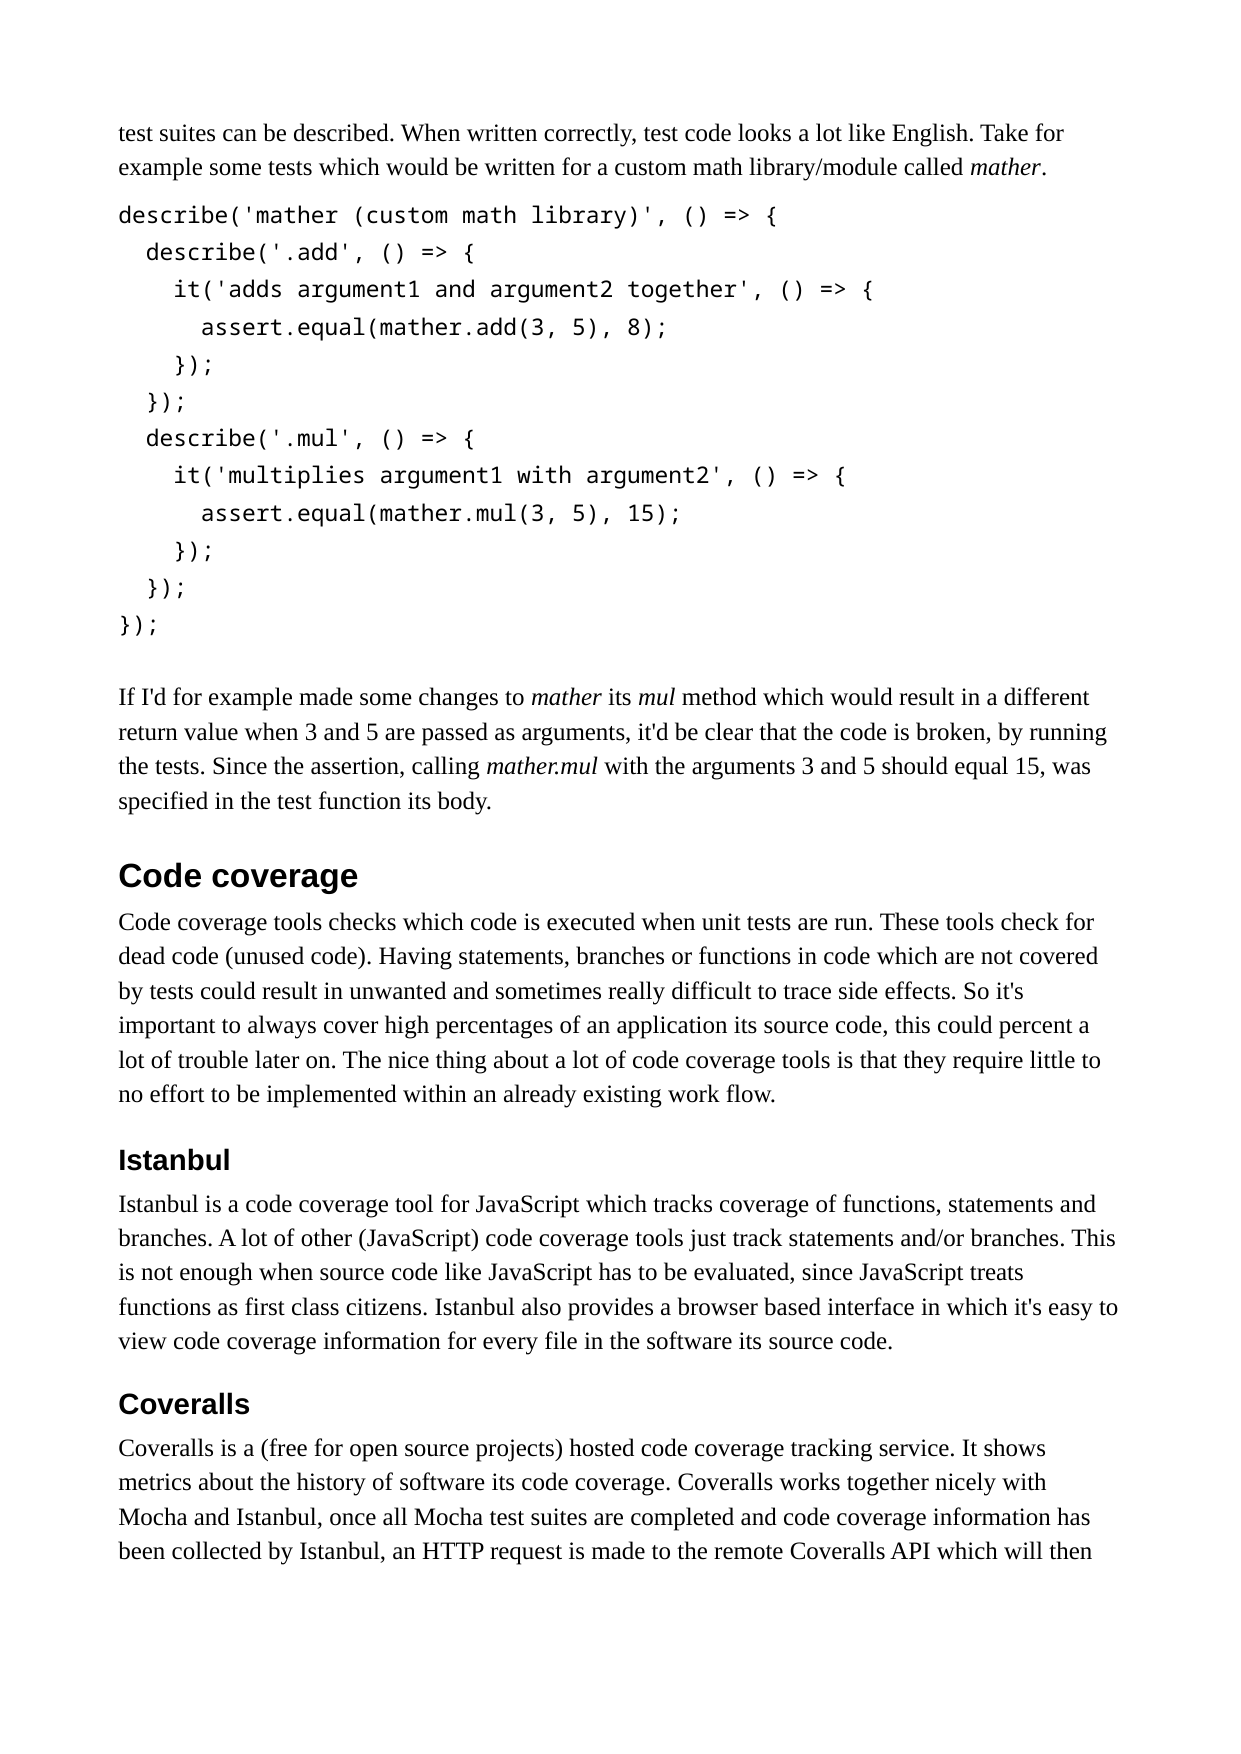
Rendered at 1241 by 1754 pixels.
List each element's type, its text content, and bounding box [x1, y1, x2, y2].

text }); [118, 534, 1122, 565]
text }); [118, 385, 1122, 416]
text it('adds argument1 and argument2 together', () => { [118, 273, 1122, 304]
text describe('mather (custom math library)', () => { [118, 199, 1122, 230]
text Coveralls is a (free for open source projects) hosted code coverage tracking service. It shows metrics about the history of software its code coverage. Coveralls works together nicely with Mocha and Istanbul, once all Mocha test suites are completed and code coverage information has been collected by Istanbul, an HTTP request is made to the remote Coveralls API which will then [118, 1433, 1122, 1564]
text test suites can be described. When written correctly, test code looks a lot like English. Take for example some tests which would be written for a custom math library/module called mather. [118, 118, 1122, 181]
text Istanbul is a code coverage tool for JavaScript which tracks coverage of functions, statements and branches. A lot of other (JavaScript) code coverage tools just track statements and/or branches. This is not enough when source code like JavaScript has to be evaluated, since JavaScript treats functions as first class citizens. Istanbul also provides a browser based interface in which it's easy to view code coverage information for every file in the software its source code. [118, 1189, 1122, 1354]
text }); [118, 608, 1122, 639]
text }); [118, 348, 1122, 379]
subtitle Istanbul [118, 1143, 1122, 1177]
text assert.equal(mather.mul(3, 5), 15); [118, 496, 1122, 528]
text assert.equal(mather.add(3, 5), 8); [118, 311, 1122, 342]
text describe('.mul', () => { [118, 422, 1122, 453]
text describe('.add', () => { [118, 236, 1122, 267]
text Code coverage tools checks which code is executed when unit tests are run. These tools check for dead code (unused code). Having statements, branches or functions in code which are not covered by tests could result in unwanted and sometimes really difficult to trace side effects. So it's important to always cover high percentages of an application its source code, this could percent a lot of trouble later on. The nice thing about a lot of code coverage tools is that they require little to no effort to be implemented within an already existing work flow. [118, 907, 1122, 1108]
subtitle Coveralls [118, 1387, 1122, 1421]
subtitle Code coverage [118, 856, 1122, 894]
text it('multiplies argument1 with argument2', () => { [118, 459, 1122, 491]
text If I'd for example made some changes to mather its mul method which would result in a different return value when 3 and 5 are passed as arguments, it'd be clear that the code is broken, by running the tests. Since the assertion, calling mather.mul with the arguments 3 and 5 should equal 15, was specified in the test function its body. [118, 682, 1122, 814]
text }); [118, 571, 1122, 602]
